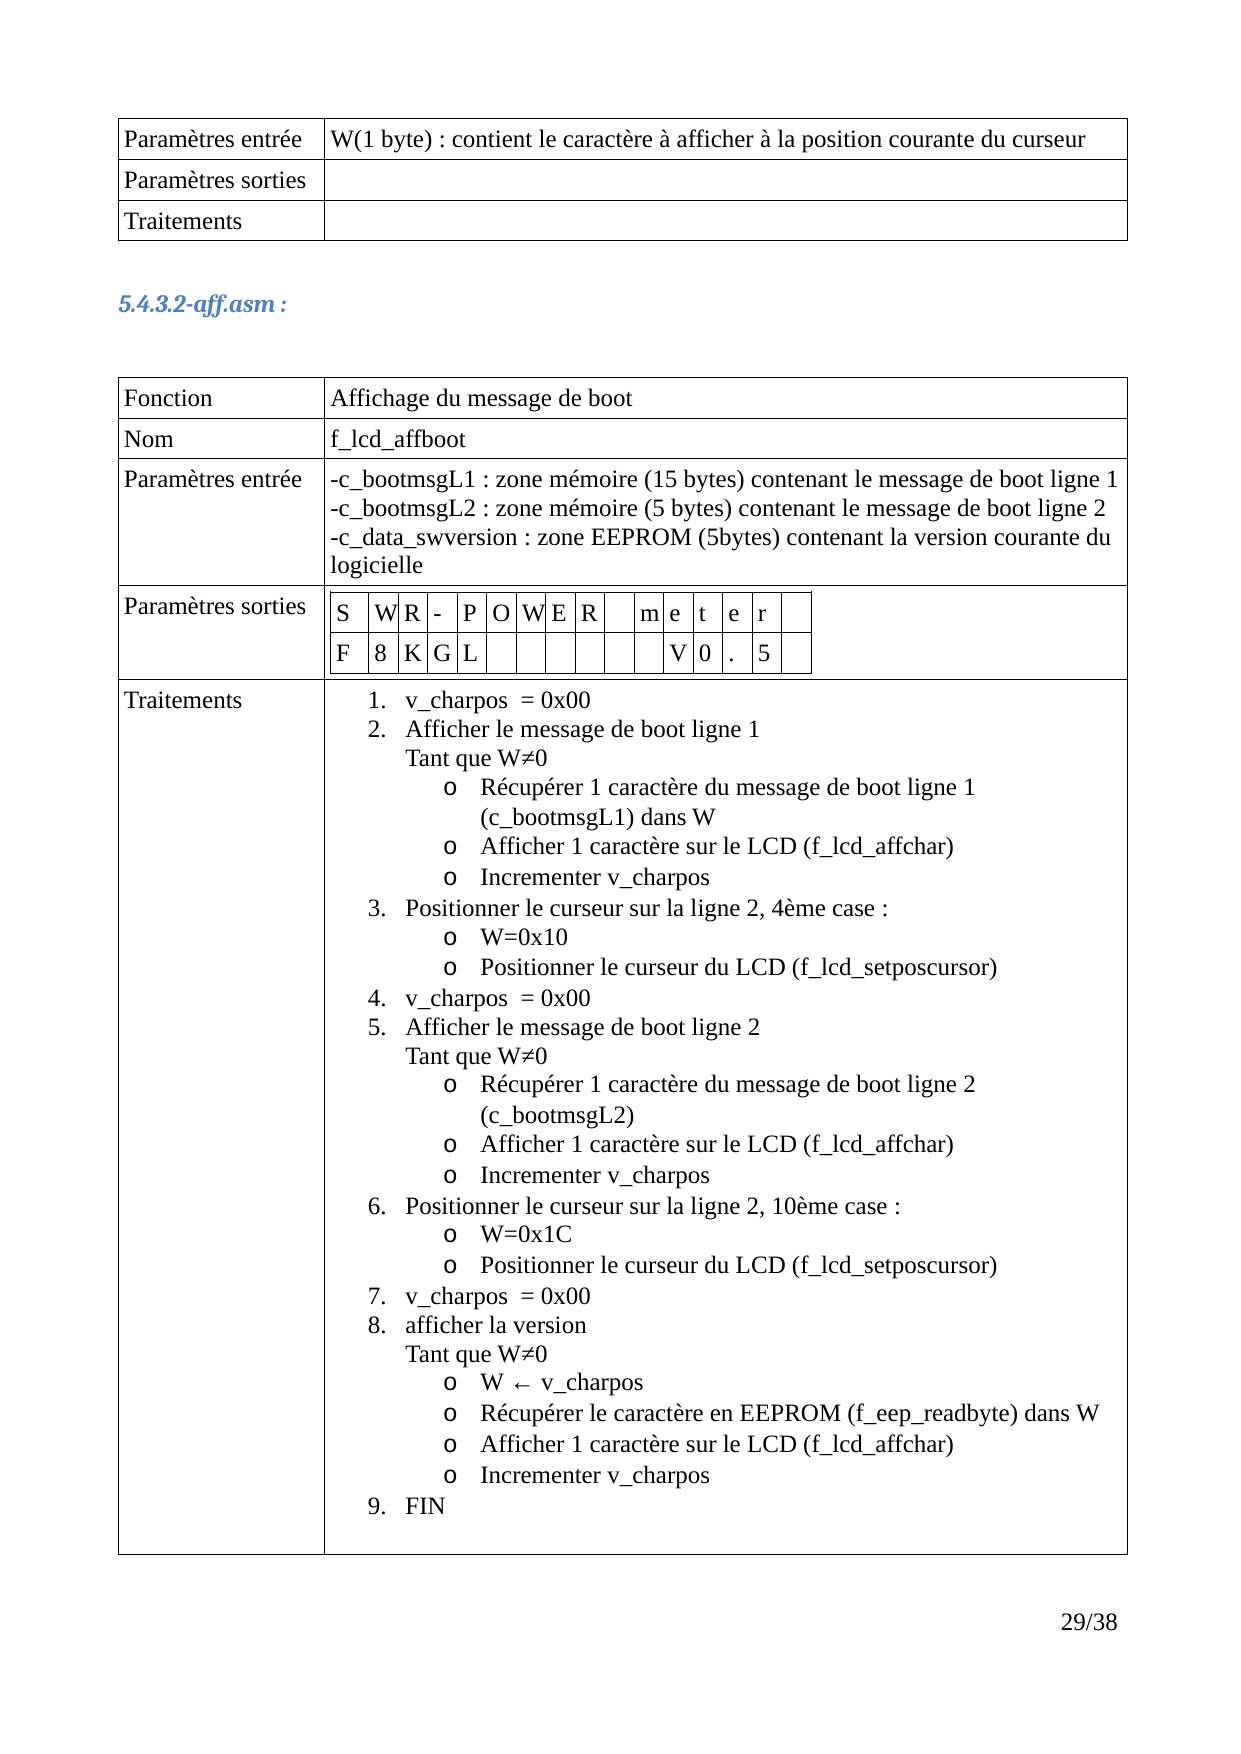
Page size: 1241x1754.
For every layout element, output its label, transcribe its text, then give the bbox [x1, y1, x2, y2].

table_cell [546, 633, 575, 673]
table_header P [458, 593, 486, 632]
table_cell -c_bootmsgL1 : zone mémoire (15 bytes) contenant le message de boot ligne 1 -c_bootmsgL2 : zone mémoire (5 bytes) contenant le message de boot ligne 2 -c_data_swversion : zone EEPROM (5bytes) contenant la version courante du logicielle [325, 459, 1127, 585]
table_cell L [458, 633, 486, 673]
table_cell Traitements [119, 201, 324, 240]
subtitle 5.4.3.2-aff.asm : [118, 290, 1122, 319]
table_cell Paramètres entrée [119, 459, 324, 585]
table_header W [369, 593, 398, 632]
table_cell Traitements [119, 680, 324, 1554]
table_header R [399, 593, 427, 632]
table_cell [782, 633, 811, 673]
table_cell W(1 byte) : contient le caractère à afficher à la position courante du curseur [325, 119, 1127, 159]
table_header - [428, 593, 457, 632]
table_header E [546, 593, 575, 632]
table_header e [723, 593, 752, 632]
table_cell Paramètres sorties [119, 586, 324, 679]
table_cell 0 [694, 633, 722, 673]
table_header O [487, 593, 516, 632]
table_cell Paramètres entrée [119, 119, 324, 159]
table_header Affichage du message de boot [325, 378, 1127, 417]
table_header R [576, 593, 604, 632]
table_cell [576, 633, 604, 673]
table_header e [664, 593, 693, 632]
table_header t [694, 593, 722, 632]
table_cell [635, 633, 663, 673]
table_cell [487, 633, 516, 673]
table_cell V [664, 633, 693, 673]
table_cell [605, 633, 634, 673]
table_header Fonction [119, 378, 324, 417]
table_cell 8 [369, 633, 398, 673]
table_cell [325, 201, 1127, 240]
table_cell [325, 160, 1127, 199]
table_cell [325, 586, 1127, 679]
table_cell F [331, 633, 368, 673]
table_cell K [399, 633, 427, 673]
table_header S [331, 593, 368, 632]
table_header W [517, 593, 545, 632]
table_cell Nom [119, 419, 324, 458]
table_cell . [723, 633, 752, 673]
table_header [605, 593, 634, 632]
table_cell [517, 633, 545, 673]
table_cell Paramètres sorties [119, 160, 324, 199]
table_cell v_charpos = 0x00 Afficher le message de boot ligne 1 Tant que W≠0 Récupérer 1 caractère du message de boot ligne 1 (c_bootmsgL1) dans W Afficher 1 caractère sur le LCD (f_lcd_affchar) Incrementer v_charpos Positionner le curseur sur la ligne 2, 4ème case : W=0x10 Positionner le curseur du LCD (f_lcd_setposcursor) v_charpos = 0x00 Afficher le message de boot ligne 2 Tant que W≠0 Récupérer 1 caractère du message de boot ligne 2 (c_bootmsgL2) Afficher 1 caractère sur le LCD (f_lcd_affchar) Incrementer v_charpos Positionner le curseur sur la ligne 2, 10ème case : W=0x1C Positionner le curseur du LCD (f_lcd_setposcursor) v_charpos = 0x00 afficher la version Tant que W≠0 W ← v_charpos Récupérer le caractère en EEPROM (f_eep_readbyte) dans W Afficher 1 caractère sur le LCD (f_lcd_affchar) Incrementer v_charpos FIN [325, 680, 1127, 1554]
table_header m [635, 593, 663, 632]
table_cell G [428, 633, 457, 673]
table_cell f_lcd_affboot [325, 419, 1127, 458]
table_cell 5 [753, 633, 781, 673]
table_header r [753, 593, 781, 632]
table_header [782, 593, 811, 632]
